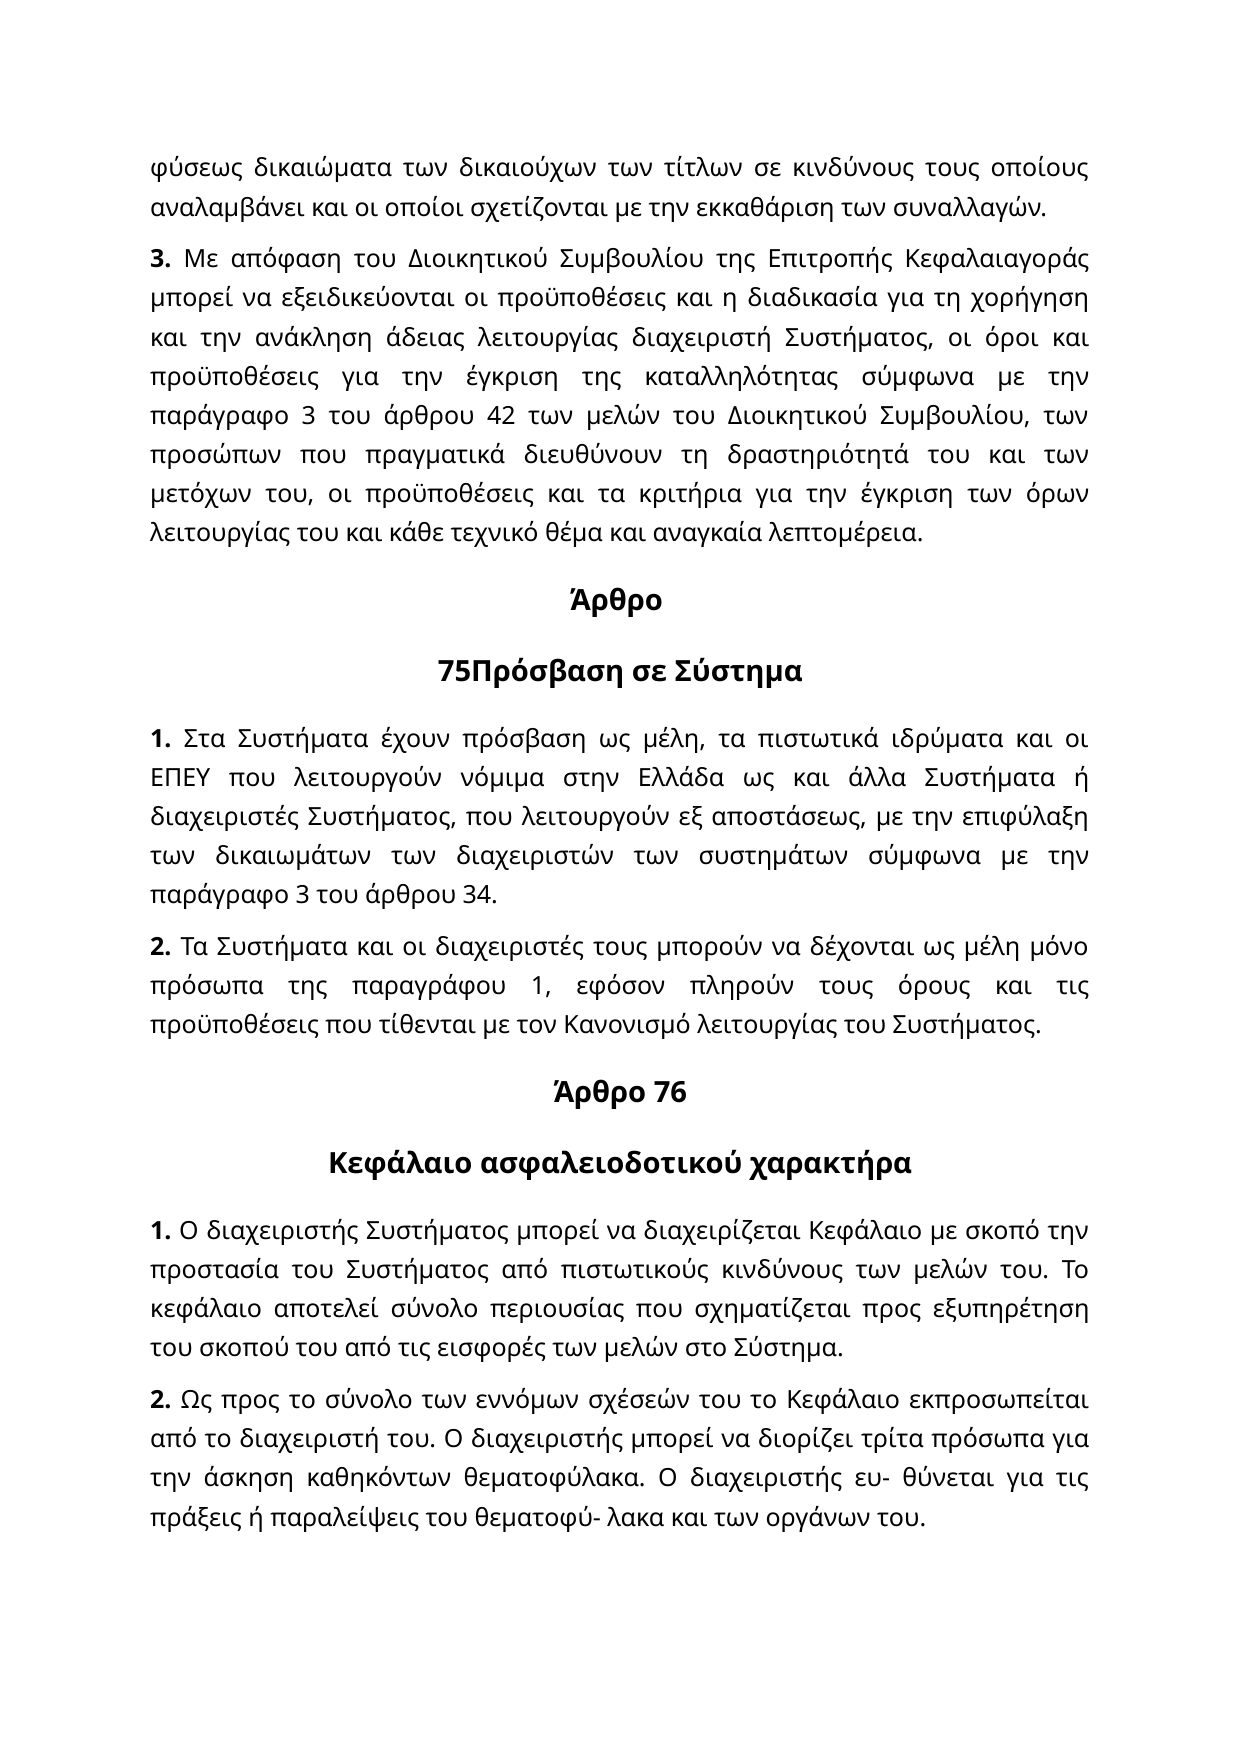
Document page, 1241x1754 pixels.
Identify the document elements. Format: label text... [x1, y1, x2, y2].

subtitle Άρθρο 76 [150, 1071, 1090, 1111]
text 1. Ο διαχειριστής Συστήματος μπορεί να διαχειρίζεται Κεφάλαιο με σκοπό την προστασία του Συστήματος από πιστωτικούς κινδύνους των μελών του. Το κεφάλαιο αποτελεί σύνολο περιουσίας που σχηματίζεται προς εξυπηρέτηση του σκοπού του από τις εισφορές των μελών στο Σύστημα. [150, 1212, 1090, 1364]
subtitle 75Πρόσβαση σε Σύστημα [150, 650, 1090, 689]
text φύσεως δικαιώματα των δικαιούχων των τίτλων σε κινδύνους τους οποίους αναλαμβάνει και οι οποίοι σχετίζονται με την εκκαθάριση των συναλλαγών. [150, 150, 1090, 223]
subtitle Κεφάλαιο ασφαλειοδοτικού χαρακτήρα [150, 1142, 1090, 1182]
text 2. Τα Συστήματα και οι διαχειριστές τους μπορούν να δέχονται ως μέλη μόνο πρόσωπα της παραγράφου 1, εφόσον πληρούν τους όρους και τις προϋποθέσεις που τίθενται με τον Κανονισμό λειτουργίας του Συστήματος. [150, 929, 1090, 1041]
text 3. Με απόφαση του Διοικητικού Συμβουλίου της Επιτροπής Κεφαλαιαγοράς μπορεί να εξειδικεύονται οι προϋποθέσεις και η διαδικασία για τη χορήγηση και την ανάκληση άδειας λειτουργίας διαχειριστή Συστήματος, οι όροι και προϋποθέσεις για την έγκριση της καταλληλότητας σύμφωνα με την παράγραφο 3 του άρθρου 42 των μελών του Διοικητικού Συμβουλίου, των προσώπων που πραγματικά διευθύνουν τη δραστηριότητά του και των μετόχων του, οι προϋποθέσεις και τα κριτήρια για την έγκριση των όρων λειτουργίας του και κάθε τεχνικό θέμα και αναγκαία λεπτομέρεια. [150, 241, 1090, 549]
text 1. Στα Συστήματα έχουν πρόσβαση ως μέλη, τα πιστωτικά ιδρύματα και οι ΕΠΕΥ που λειτουργούν νόμιμα στην Ελλάδα ως και άλλα Συστήματα ή διαχειριστές Συστήματος, που λειτουργούν εξ αποστάσεως, με την επιφύλαξη των δικαιωμάτων των διαχειριστών των συστημάτων σύμφωνα με την παράγραφο 3 του άρθρου 34. [150, 720, 1090, 911]
text 2. Ως προς το σύνολο των εννόμων σχέσεών του το Κεφάλαιο εκπροσωπείται από το διαχειριστή του. Ο διαχειριστής μπορεί να διορίζει τρίτα πρόσωπα για την άσκηση καθηκόντων θεματοφύλακα. Ο διαχειριστής ευ- θύνεται για τις πράξεις ή παραλείψεις του θεματοφύ- λακα και των οργάνων του. [150, 1382, 1090, 1533]
subtitle Άρθρο [150, 579, 1090, 619]
